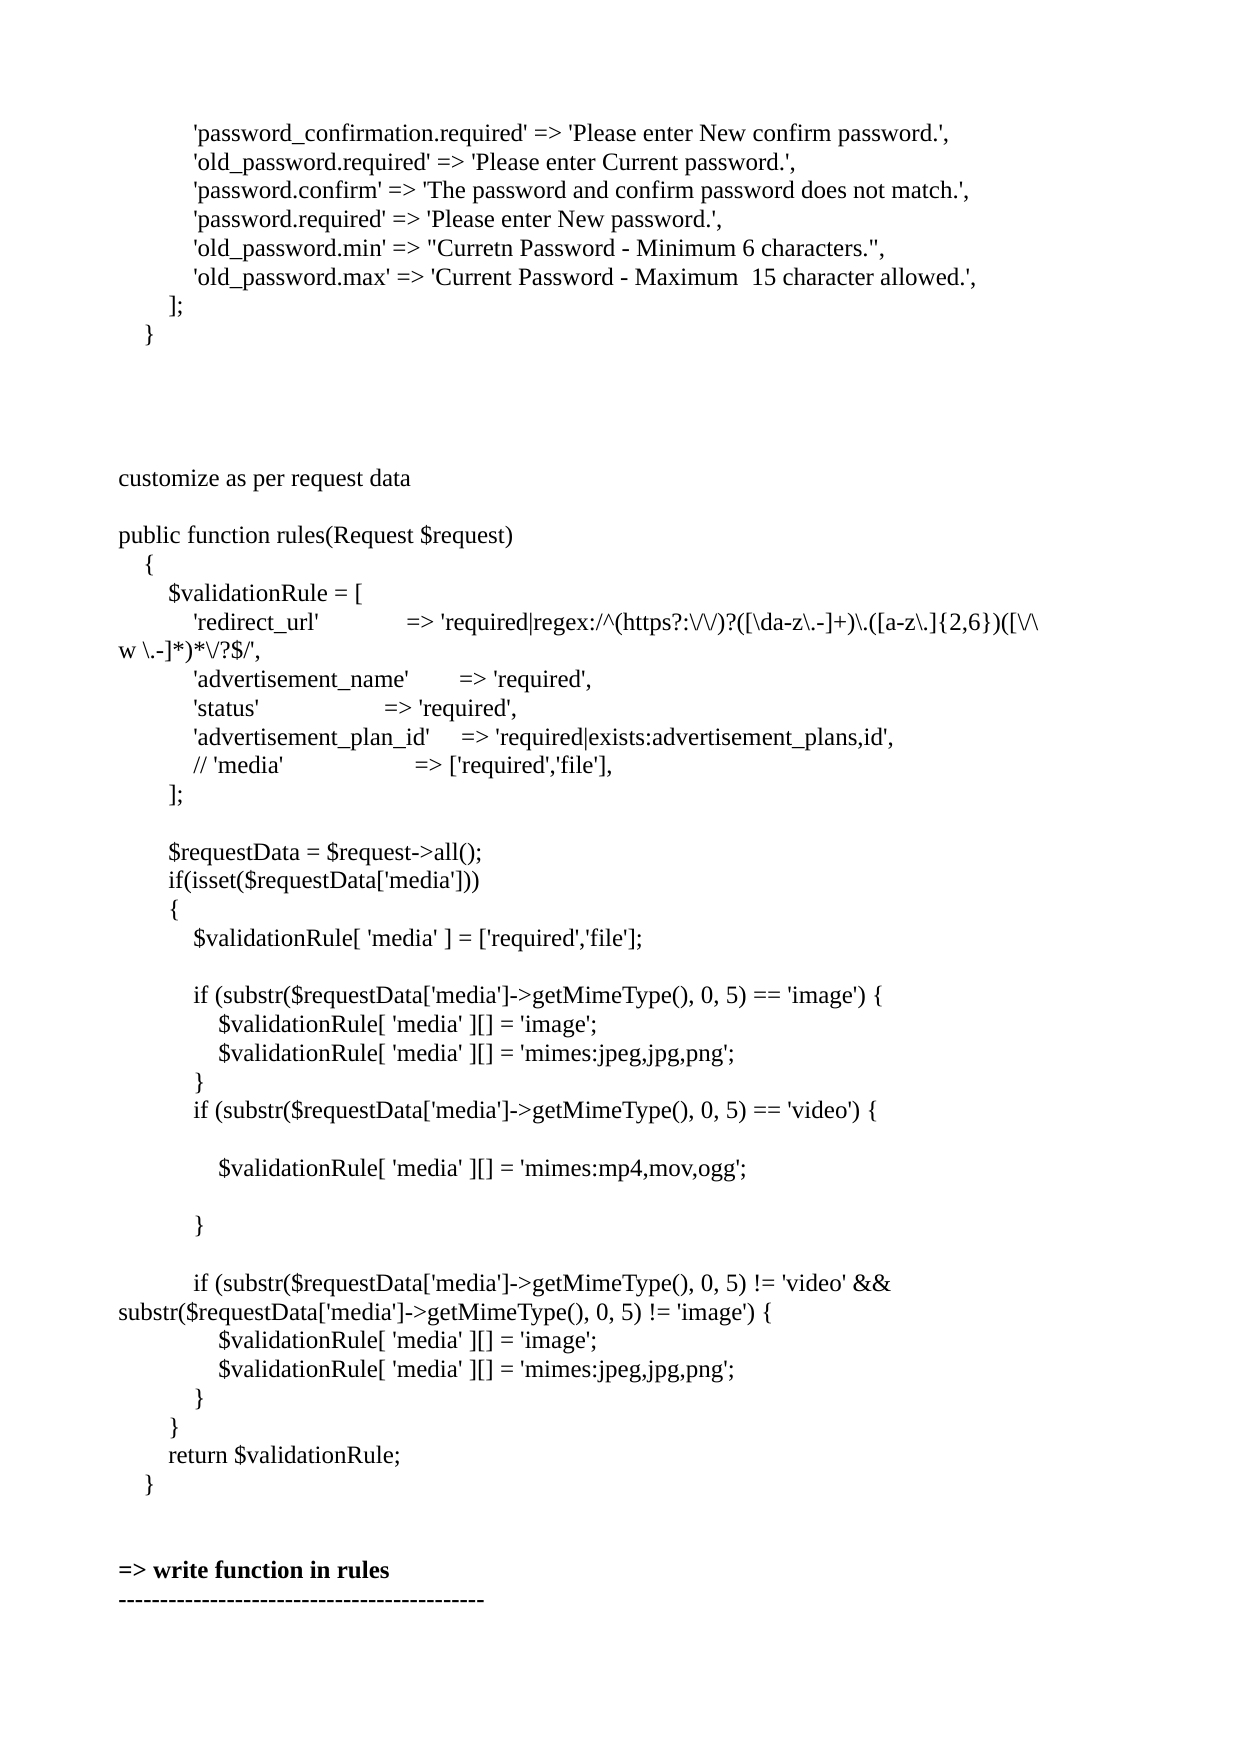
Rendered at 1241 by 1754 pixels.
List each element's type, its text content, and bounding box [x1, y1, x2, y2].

text } [118, 1067, 1122, 1096]
text $validationRule[ 'media' ][] = 'image'; [118, 1009, 1122, 1038]
text $validationRule[ 'media' ][] = 'mimes:jpeg,jpg,png'; [118, 1354, 1122, 1383]
text 'password.confirm' => 'The password and confirm password does not match.', [118, 176, 1122, 204]
text $validationRule[ 'media' ] = ['required','file']; [118, 923, 1122, 952]
text } [118, 1211, 1122, 1239]
text if (substr($requestData['media']->getMimeType(), 0, 5) == 'image') { [118, 981, 1122, 1009]
text // 'media' => ['required','file'], [118, 751, 1122, 779]
text { [118, 549, 1122, 578]
text if(isset($requestData['media'])) [118, 866, 1122, 894]
text $validationRule[ 'media' ][] = 'mimes:jpeg,jpg,png'; [118, 1038, 1122, 1067]
text $requestData = $request->all(); [118, 837, 1122, 866]
text -------------------------------------------- [118, 1584, 1122, 1613]
text => write function in rules [118, 1556, 1122, 1584]
text return $validationRule; [118, 1441, 1122, 1469]
text } [118, 1383, 1122, 1412]
text 'advertisement_name' => 'required', [118, 664, 1122, 693]
text public function rules(Request $request) [118, 521, 1122, 549]
text ]; [118, 291, 1122, 319]
text } [118, 319, 1122, 348]
text customize as per request data [118, 463, 1122, 492]
text ]; [118, 779, 1122, 808]
text 'redirect_url' => 'required|regex:/^(https?:\/\/)?([\da-z\.-]+)\.([a-z\.]{2,6})([\/\w \.-]*)*\/?$/', [118, 607, 1122, 664]
text 'old_password.max' => 'Current Password - Maximum 15 character allowed.', [118, 262, 1122, 291]
text { [118, 894, 1122, 923]
text 'advertisement_plan_id' => 'required|exists:advertisement_plans,id', [118, 722, 1122, 751]
text 'old_password.required' => 'Please enter Current password.', [118, 147, 1122, 176]
text 'password.required' => 'Please enter New password.', [118, 204, 1122, 233]
text } [118, 1469, 1122, 1498]
text if (substr($requestData['media']->getMimeType(), 0, 5) == 'video') { [118, 1096, 1122, 1124]
text $validationRule[ 'media' ][] = 'mimes:mp4,mov,ogg'; [118, 1153, 1122, 1182]
text 'status' => 'required', [118, 693, 1122, 722]
text 'old_password.min' => "Curretn Password - Minimum 6 characters.", [118, 233, 1122, 262]
text } [118, 1412, 1122, 1441]
text $validationRule = [ [118, 578, 1122, 607]
text $validationRule[ 'media' ][] = 'image'; [118, 1326, 1122, 1354]
text 'password_confirmation.required' => 'Please enter New confirm password.', [118, 118, 1122, 147]
text if (substr($requestData['media']->getMimeType(), 0, 5) != 'video' && substr($requestData['media']->getMimeType(), 0, 5) != 'image') { [118, 1268, 1122, 1326]
